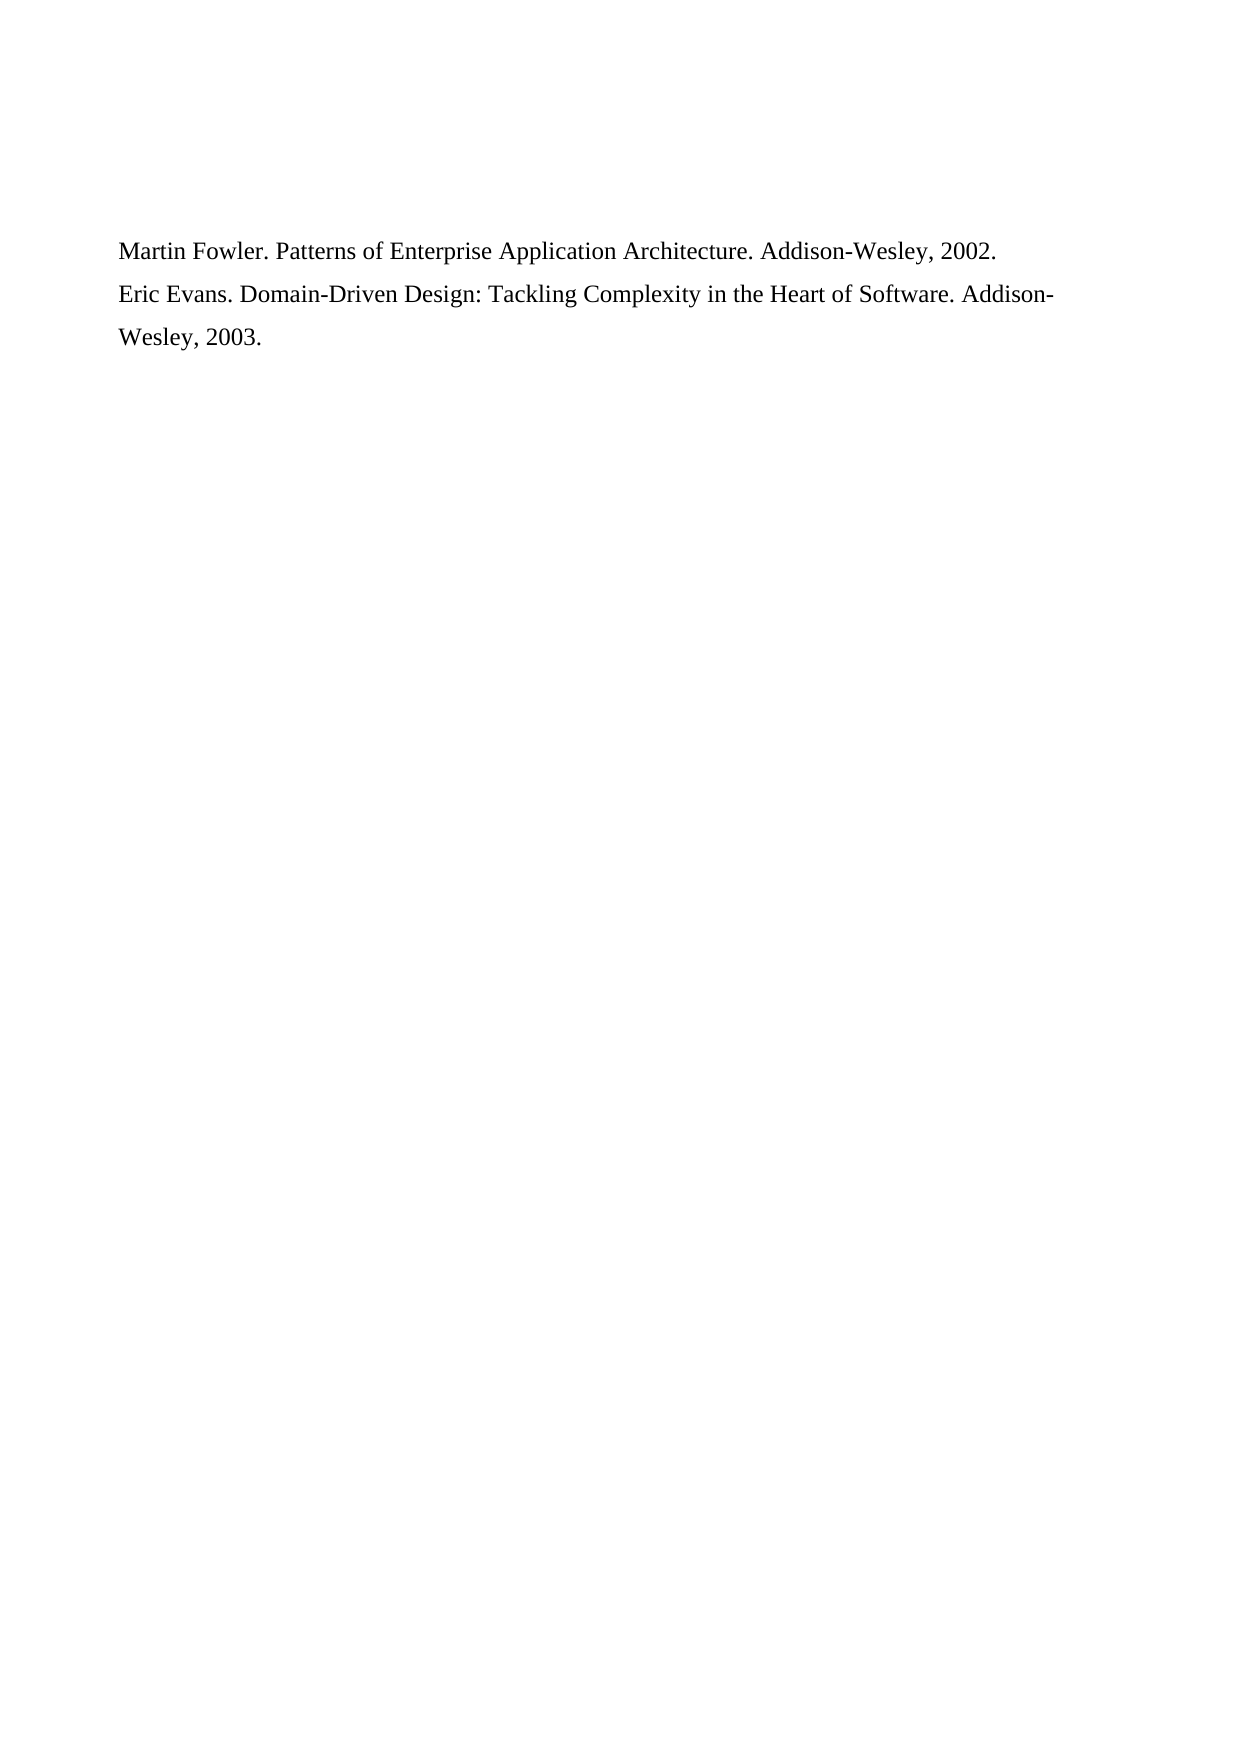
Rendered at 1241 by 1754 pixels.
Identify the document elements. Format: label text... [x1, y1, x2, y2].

text Martin Fowler. Patterns of Enterprise Application Architecture. Addison-Wesley, 2002. [118, 236, 1122, 265]
text Eric Evans. Domain-Driven Design: Tackling Complexity in the Heart of Software. Addison-Wesley, 2003. [118, 279, 1122, 351]
